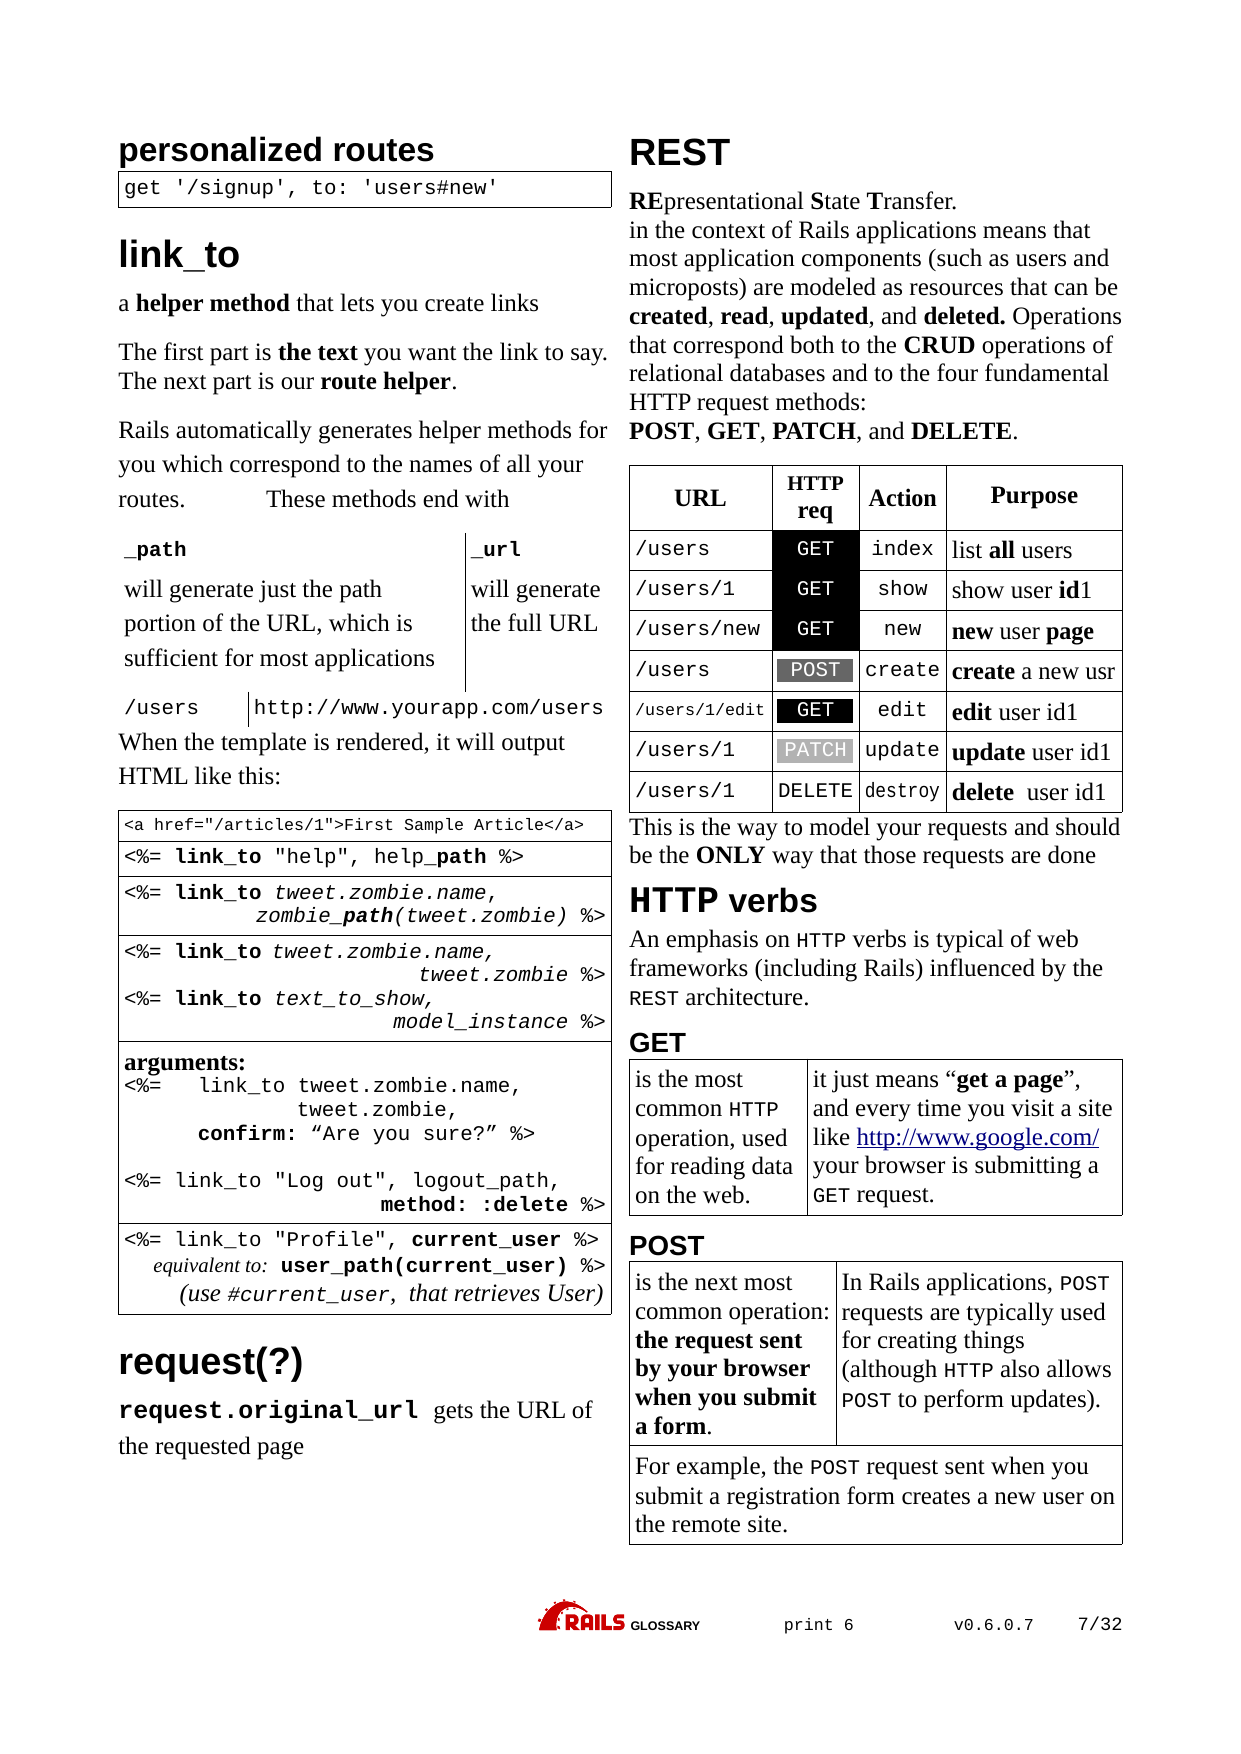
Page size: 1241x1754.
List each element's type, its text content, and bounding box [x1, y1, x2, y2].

table_cell new user page [947, 611, 1122, 650]
text POST, GET, PATCH, and DELETE. [629, 416, 1122, 445]
table_cell create a new usr [947, 651, 1122, 691]
table_header HTTP req [773, 466, 859, 529]
table_cell <%= link_to tweet.zombie.name, tweet.zombie %> <%= link_to text_to_show, model_instance %> [119, 936, 611, 1041]
table_cell new [860, 611, 946, 650]
table_cell For example, the POST request sent when you submit a registration form creates a new user on the remote site. [630, 1446, 1122, 1544]
subtitle REST [629, 130, 1122, 173]
subtitle HTTP verbs [629, 881, 1122, 924]
table_cell GET [773, 692, 859, 731]
table_cell /users/new [630, 611, 772, 650]
table_cell /users [118, 692, 248, 727]
table_cell <%= link_to "Profile", current_user %> equivalent to: user_path(current_user) %> (use #current_user, that retrieves User) [119, 1224, 611, 1314]
text request.original_url gets the URL of the requested page [118, 1395, 611, 1460]
text An emphasis on HTTP verbs is typical of web frameworks (including Rails) influenced by the REST architecture. [629, 924, 1122, 1012]
text a helper method that lets you create links [118, 288, 611, 317]
table_cell GET [773, 531, 859, 570]
table_cell /users [630, 531, 772, 570]
text Rails automatically generates helper methods for you which correspond to the names of all your routes. These methods end with [118, 415, 611, 512]
text The next part is our route helper. [118, 366, 611, 394]
table_cell /users/1 [630, 732, 772, 771]
table_header In Rails applications, POST requests are typically used for creating things (although HTTP also allows POST to perform updates). [837, 1262, 1122, 1445]
table_cell <%= link_to "help", help_path %> [119, 842, 611, 876]
table_cell http://www.yourapp.com/users [249, 692, 611, 727]
subtitle POST [629, 1229, 1122, 1261]
table_cell edit user id1 [947, 692, 1122, 731]
table_cell list all users [947, 531, 1122, 570]
table_cell PATCH [773, 732, 859, 771]
table_header Action [860, 466, 946, 529]
subtitle request(?) [118, 1339, 611, 1382]
table_cell /users/1/edit [630, 692, 772, 731]
table_cell <%= link_to tweet.zombie.name, zombie_path(tweet.zombie) %> [119, 877, 611, 935]
text in the context of Rails applications means that most application components (such as users and microposts) are modeled as resources that can be created, read, updated, and deleted. Operations that correspond both to the CRUD operations of relational databases and to the four fundamental HTTP request methods: [629, 215, 1122, 416]
table_header Purpose [947, 466, 1122, 529]
table_cell update [860, 732, 946, 771]
table_cell will generate just the path portion of the URL, which is sufficient for most applications [118, 568, 465, 692]
table_cell /users/1 [630, 571, 772, 610]
text The first part is the text you want the link to say. [118, 337, 611, 366]
table_header get '/signup', to: 'users#new' [119, 172, 611, 207]
table_cell show [860, 571, 946, 610]
subtitle link_to [118, 232, 611, 275]
table_header is the most common HTTP operation, used for reading data on the web. [630, 1060, 807, 1214]
table_cell edit [860, 692, 946, 731]
subtitle GET [629, 1027, 1122, 1058]
table_header <a href="/articles/1">First Sample Article</a> [119, 811, 611, 841]
table_header it just means “get a page”, and every time you visit a site like http://www.google.com/ your browser is submitting a GET request. [808, 1060, 1122, 1214]
table_cell index [860, 531, 946, 570]
table_cell GET [773, 571, 859, 610]
table_cell /users [630, 651, 772, 691]
table_cell update user id1 [947, 732, 1122, 771]
table_cell /users/1 [630, 772, 772, 812]
table_cell will generate the full URL [466, 568, 611, 692]
subtitle personalized routes [118, 130, 611, 168]
table_cell create [860, 651, 946, 691]
text This is the way to model your requests and should be the ONLY way that those requests are done [629, 813, 1122, 869]
table_cell DELETE [773, 772, 859, 812]
table_header is the next most common operation: the request sent by your browser when you submit a form. [630, 1262, 836, 1445]
table_cell destroy [860, 772, 946, 812]
table_cell delete user id1 [947, 772, 1122, 812]
table_header URL [630, 466, 772, 529]
table_header _url [466, 533, 611, 568]
table_cell GET [773, 611, 859, 650]
table_cell POST [773, 651, 859, 691]
text REpresentational State Transfer. [629, 186, 1122, 215]
text When the template is rendered, it will output HTML like this: [118, 727, 611, 790]
table_header _path [118, 533, 465, 568]
table_cell show user id1 [947, 571, 1122, 610]
table_cell arguments: <%= link_to tweet.zombie.name, tweet.zombie, confirm: “Are you sure?” %> <%= link_to "Log out", logout_path, method: :delete %> [119, 1042, 611, 1223]
